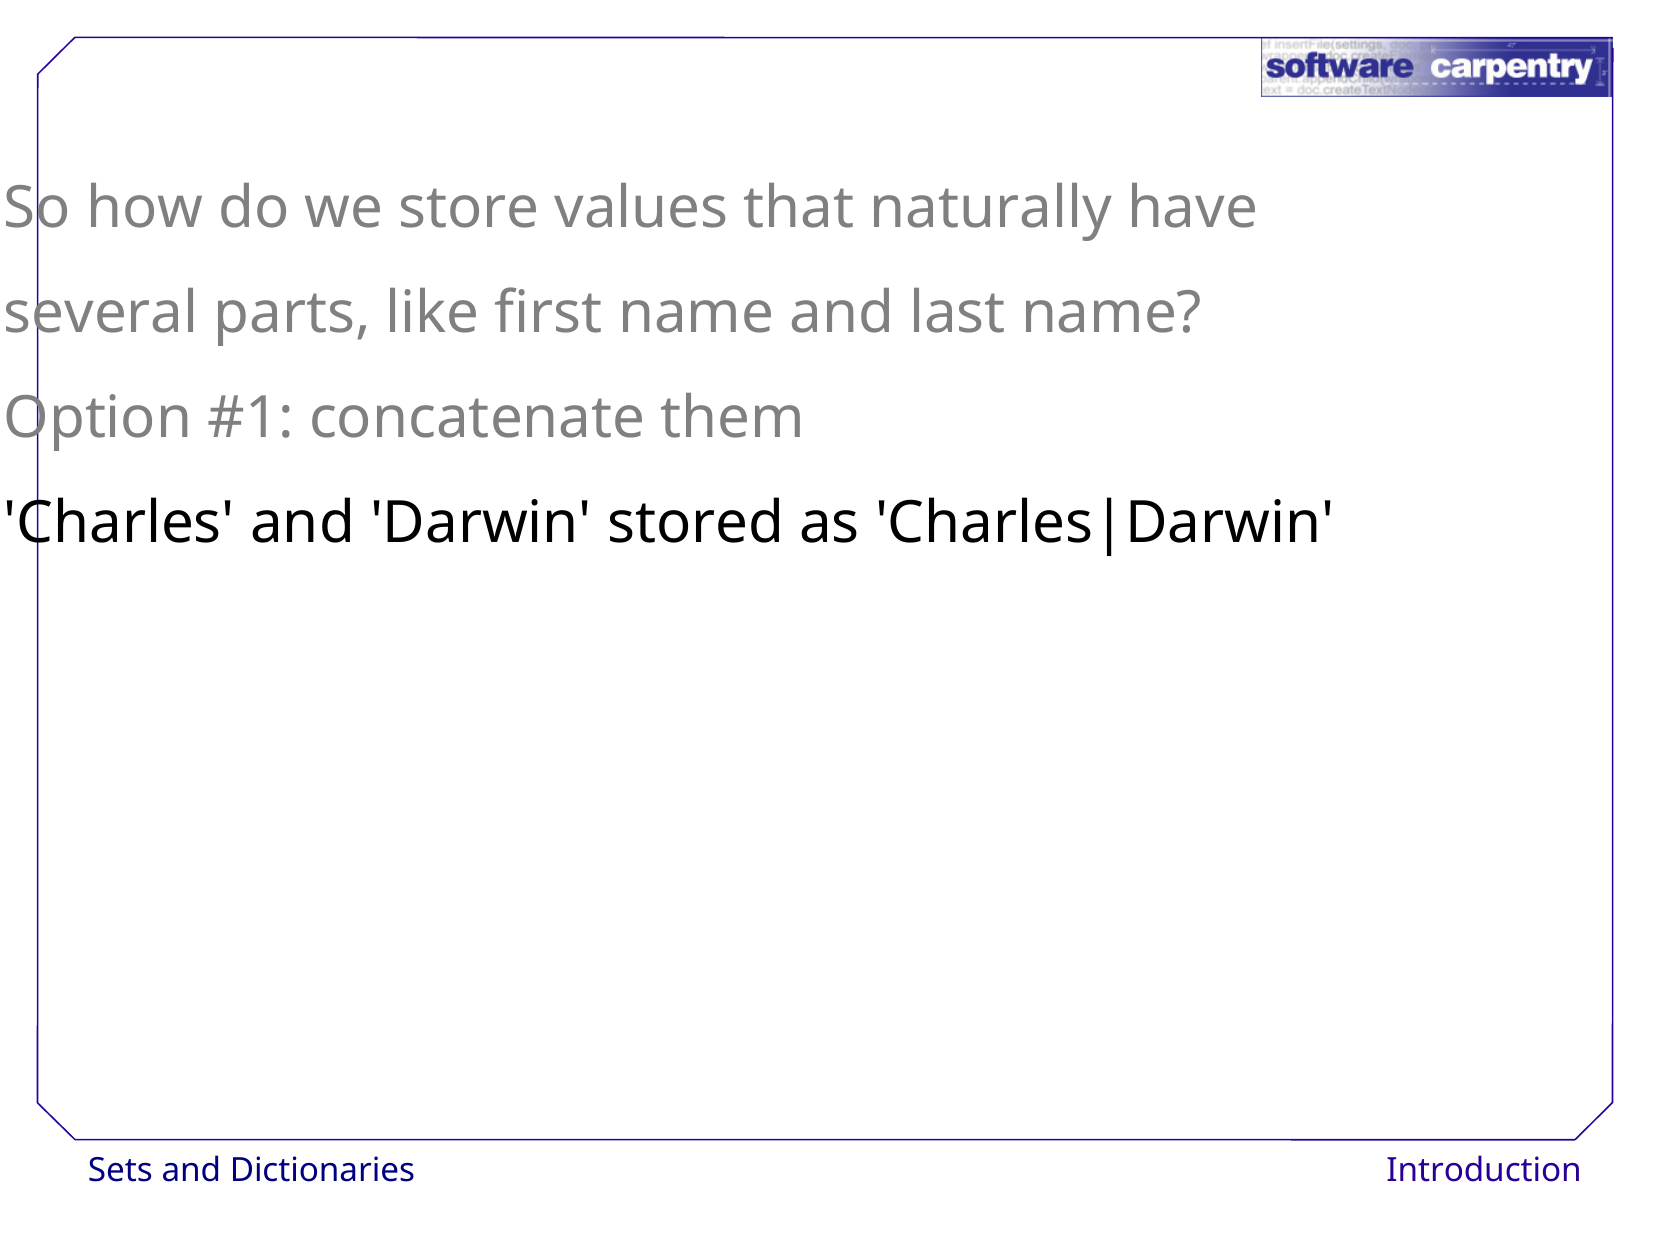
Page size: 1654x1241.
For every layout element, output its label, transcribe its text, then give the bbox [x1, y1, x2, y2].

text_box So how do we store values that naturally have several parts, like first name and last name? Option #1: concatenate them 'Charles' and 'Darwin' stored as 'Charles|Darwin' [0, 126, 1500, 563]
picture [1261, 39, 1613, 97]
